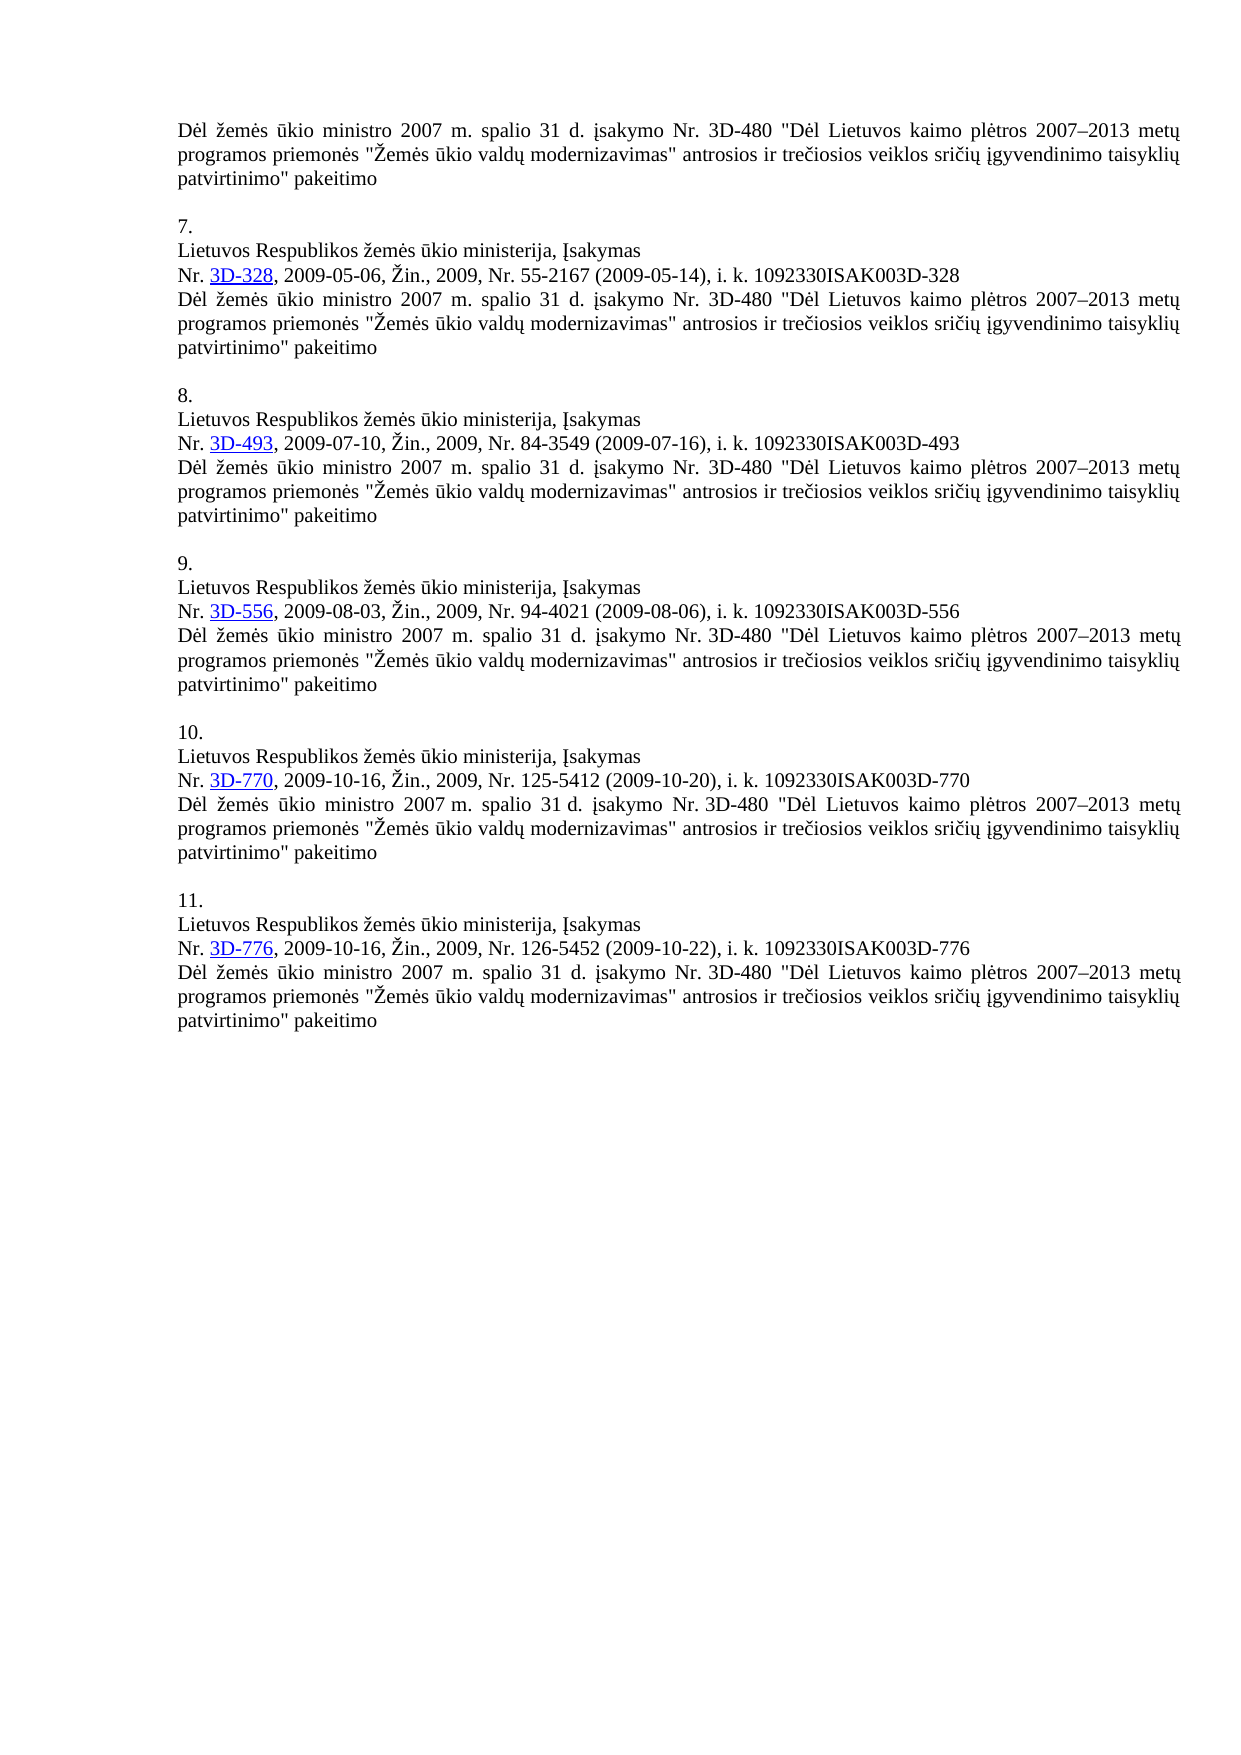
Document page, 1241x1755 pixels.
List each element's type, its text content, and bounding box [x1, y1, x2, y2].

text Nr. 3D-770, 2009-10-16, Žin., 2009, Nr. 125-5412 (2009-10-20), i. k. 1092330ISAK003D-770 [177, 768, 1181, 792]
text Lietuvos Respublikos žemės ūkio ministerija, Įsakymas [177, 238, 1181, 262]
text Dėl žemės ūkio ministro 2007 m. spalio 31 d. įsakymo Nr. 3D-480 "Dėl Lietuvos kaimo plėtros 2007–2013 metų programos priemonės "Žemės ūkio valdų modernizavimas" antrosios ir trečiosios veiklos sričių įgyvendinimo taisyklių patvirtinimo" pakeitimo [177, 960, 1181, 1032]
text Dėl žemės ūkio ministro 2007 m. spalio 31 d. įsakymo Nr. 3D-480 "Dėl Lietuvos kaimo plėtros 2007–2013 metų programos priemonės "Žemės ūkio valdų modernizavimas" antrosios ir trečiosios veiklos sričių įgyvendinimo taisyklių patvirtinimo" pakeitimo [177, 455, 1181, 527]
text Nr. 3D-556, 2009-08-03, Žin., 2009, Nr. 94-4021 (2009-08-06), i. k. 1092330ISAK003D-556 [177, 599, 1181, 623]
text Nr. 3D-328, 2009-05-06, Žin., 2009, Nr. 55-2167 (2009-05-14), i. k. 1092330ISAK003D-328 [177, 262, 1181, 287]
text 11. [177, 888, 1181, 912]
text Dėl žemės ūkio ministro 2007 m. spalio 31 d. įsakymo Nr. 3D-480 "Dėl Lietuvos kaimo plėtros 2007–2013 metų programos priemonės "Žemės ūkio valdų modernizavimas" antrosios ir trečiosios veiklos sričių įgyvendinimo taisyklių patvirtinimo" pakeitimo [177, 623, 1181, 696]
text 7. [177, 214, 1181, 238]
text Dėl žemės ūkio ministro 2007 m. spalio 31 d. įsakymo Nr. 3D-480 "Dėl Lietuvos kaimo plėtros 2007–2013 metų programos priemonės "Žemės ūkio valdų modernizavimas" antrosios ir trečiosios veiklos sričių įgyvendinimo taisyklių patvirtinimo" pakeitimo [177, 118, 1181, 190]
text Dėl žemės ūkio ministro 2007 m. spalio 31 d. įsakymo Nr. 3D-480 "Dėl Lietuvos kaimo plėtros 2007–2013 metų programos priemonės "Žemės ūkio valdų modernizavimas" antrosios ir trečiosios veiklos sričių įgyvendinimo taisyklių patvirtinimo" pakeitimo [177, 287, 1181, 359]
text Lietuvos Respublikos žemės ūkio ministerija, Įsakymas [177, 575, 1181, 599]
text Lietuvos Respublikos žemės ūkio ministerija, Įsakymas [177, 407, 1181, 431]
text 9. [177, 551, 1181, 575]
text Nr. 3D-493, 2009-07-10, Žin., 2009, Nr. 84-3549 (2009-07-16), i. k. 1092330ISAK003D-493 [177, 431, 1181, 455]
text Lietuvos Respublikos žemės ūkio ministerija, Įsakymas [177, 744, 1181, 768]
text 8. [177, 383, 1181, 407]
text Lietuvos Respublikos žemės ūkio ministerija, Įsakymas [177, 912, 1181, 936]
text 10. [177, 720, 1181, 744]
text Nr. 3D-776, 2009-10-16, Žin., 2009, Nr. 126-5452 (2009-10-22), i. k. 1092330ISAK003D-776 [177, 936, 1181, 960]
text Dėl žemės ūkio ministro 2007 m. spalio 31 d. įsakymo Nr. 3D-480 "Dėl Lietuvos kaimo plėtros 2007–2013 metų programos priemonės "Žemės ūkio valdų modernizavimas" antrosios ir trečiosios veiklos sričių įgyvendinimo taisyklių patvirtinimo" pakeitimo [177, 792, 1181, 864]
